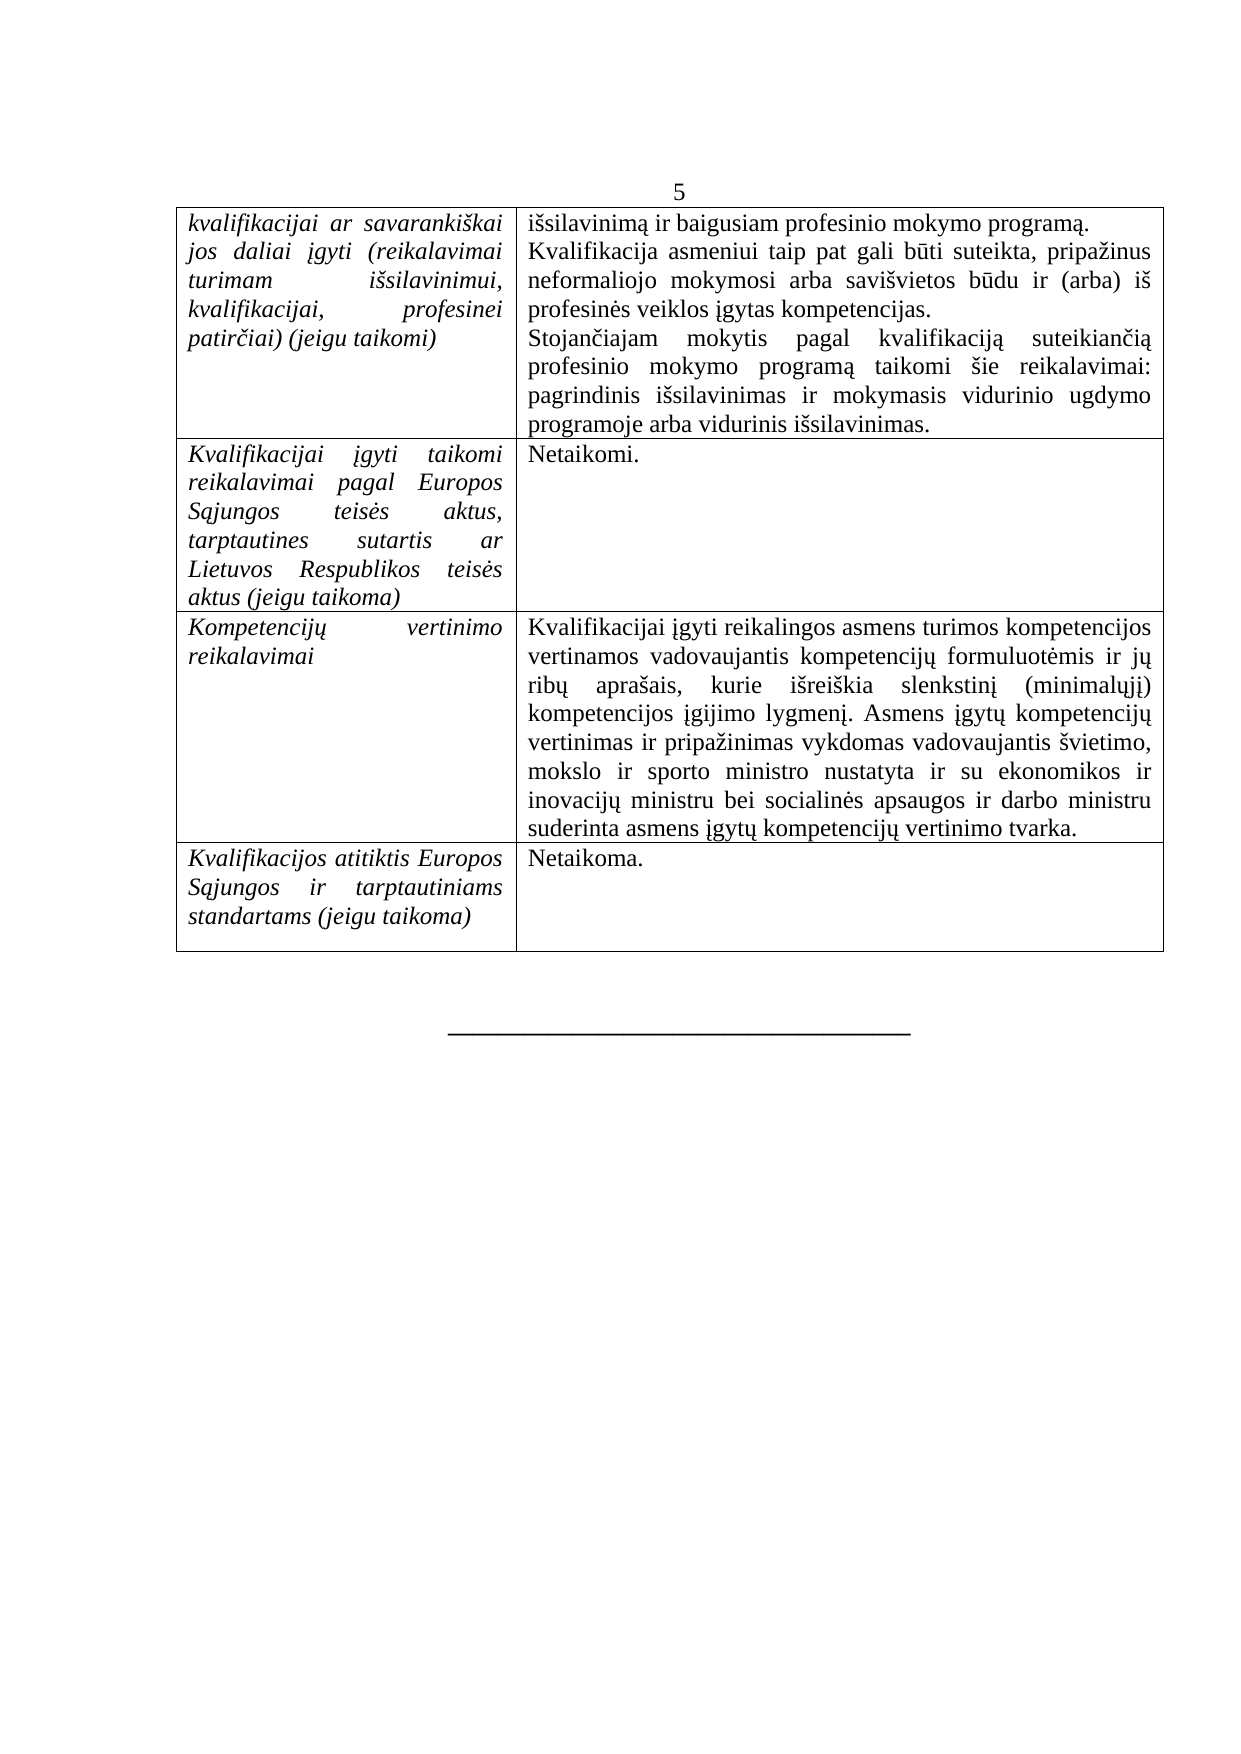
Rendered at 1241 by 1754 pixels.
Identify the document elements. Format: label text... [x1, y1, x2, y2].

table_cell Kvalifikacijos atitiktis Europos Sąjungos ir tarptautiniams standartams (jeigu taikoma) [177, 843, 516, 951]
table_cell Netaikomi. [517, 439, 1163, 611]
table_cell Netaikoma. [517, 843, 1163, 951]
text _____________________________________ [177, 1009, 1181, 1038]
table_cell išsilavinimą ir baigusiam profesinio mokymo programą. Kvalifikacija asmeniui taip pat gali būti suteikta, pripažinus neformaliojo mokymosi arba savišvietos būdu ir (arba) iš profesinės veiklos įgytas kompetencijas. Stojančiajam mokytis pagal kvalifikaciją suteikiančią profesinio mokymo programą taikomi šie reikalavimai: pagrindinis išsilavinimas ir mokymasis vidurinio ugdymo programoje arba vidurinis išsilavinimas. [517, 208, 1163, 438]
table_cell kvalifikacijai ar savarankiškai jos daliai įgyti (reikalavimai turimam išsilavinimui, kvalifikacijai, profesinei patirčiai) (jeigu taikomi) [177, 208, 516, 438]
table_cell Kvalifikacijai įgyti taikomi reikalavimai pagal Europos Sąjungos teisės aktus, tarptautines sutartis ar Lietuvos Respublikos teisės aktus (jeigu taikoma) [177, 439, 516, 611]
table_cell Kompetencijų vertinimo reikalavimai [177, 612, 516, 842]
table_cell Kvalifikacijai įgyti reikalingos asmens turimos kompetencijos vertinamos vadovaujantis kompetencijų formuluotėmis ir jų ribų aprašais, kurie išreiškia slenkstinį (minimalųjį) kompetencijos įgijimo lygmenį. Asmens įgytų kompetencijų vertinimas ir pripažinimas vykdomas vadovaujantis švietimo, mokslo ir sporto ministro nustatyta ir su ekonomikos ir inovacijų ministru bei socialinės apsaugos ir darbo ministru suderinta asmens įgytų kompetencijų vertinimo tvarka. [517, 612, 1163, 842]
